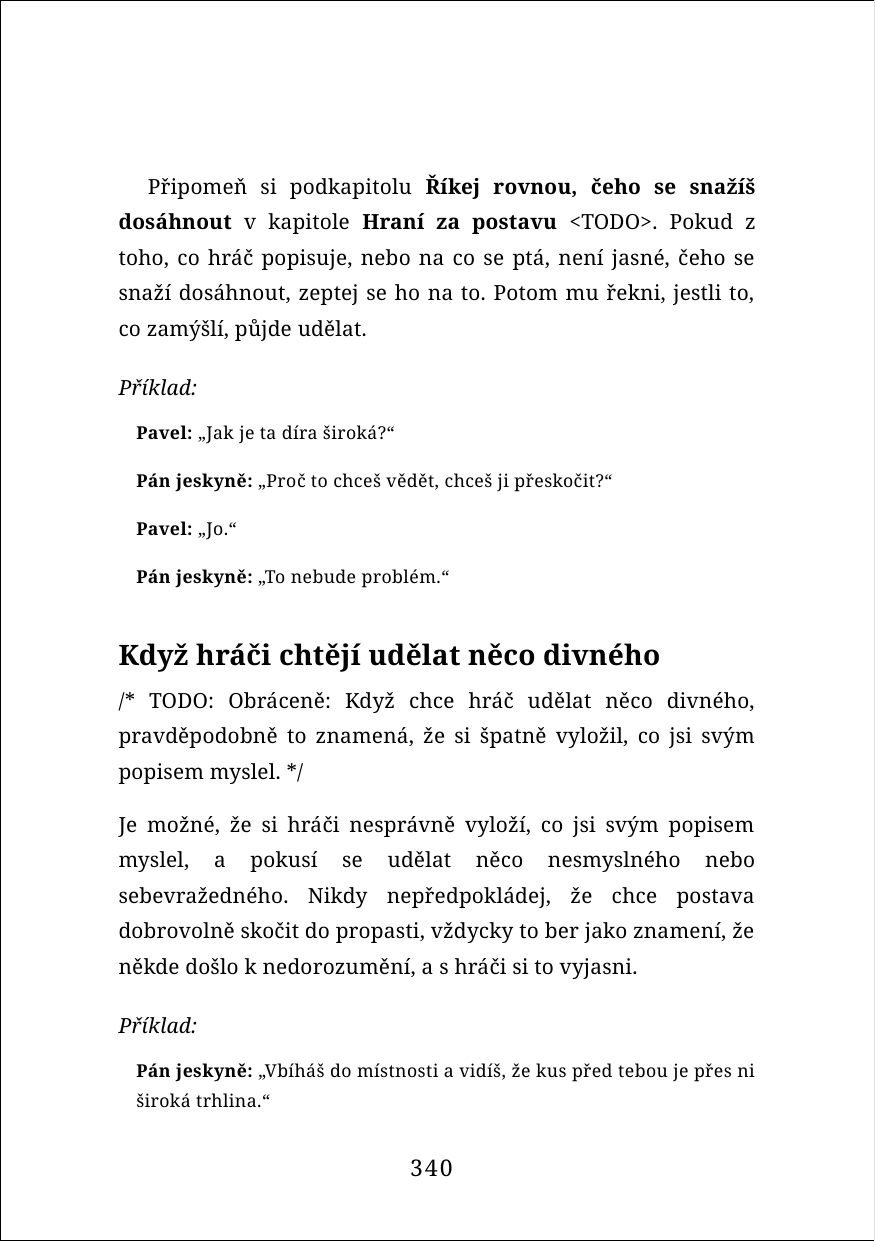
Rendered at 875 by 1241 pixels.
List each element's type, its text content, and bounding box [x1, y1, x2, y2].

text Pavel: „Jo.“ [136, 516, 756, 540]
text Pán jeskyně: „To nebude problém.“ [136, 564, 756, 588]
subtitle Když hráči chtějí udělat něco divného [118, 636, 756, 674]
text /* TODO: Obráceně: Když chce hráč udělat něco divného, pravděpodobně to znamená, že si špatně vyložil, co jsi svým popisem myslel. */ [118, 686, 756, 785]
text Pán jeskyně: „Vbíháš do místnosti a vidíš, že kus před tebou je přes ni široká trhlina.“ [136, 1058, 756, 1113]
text Pavel: „Jak je ta díra široká?“ [136, 420, 756, 444]
text Příklad: [118, 1011, 756, 1040]
text Pán jeskyně: „Proč to chceš vědět, chceš ji přeskočit?“ [136, 468, 756, 492]
text Připomeň si podkapitolu Říkej rovnou, čeho se snažíš dosáhnout v kapitole Hraní za postavu <TODO>. Pokud z toho, co hráč popisuje, nebo na co se ptá, není jasné, čeho se snaží dosáhnout, zeptej se ho na to. Potom mu řekni, jestli to, co zamýšlí, půjde udělat. [118, 172, 756, 342]
text Příklad: [118, 373, 756, 401]
text Je možné, že si hráči nesprávně vyloží, co jsi svým popisem myslel, a pokusí se udělat něco nesmyslného nebo sebevražedného. Nikdy nepředpokládej, že chce postava dobrovolně skočit do propasti, vždycky to ber jako znamení, že někde došlo k nedorozumění, a s hráči si to vyjasni. [118, 810, 756, 981]
